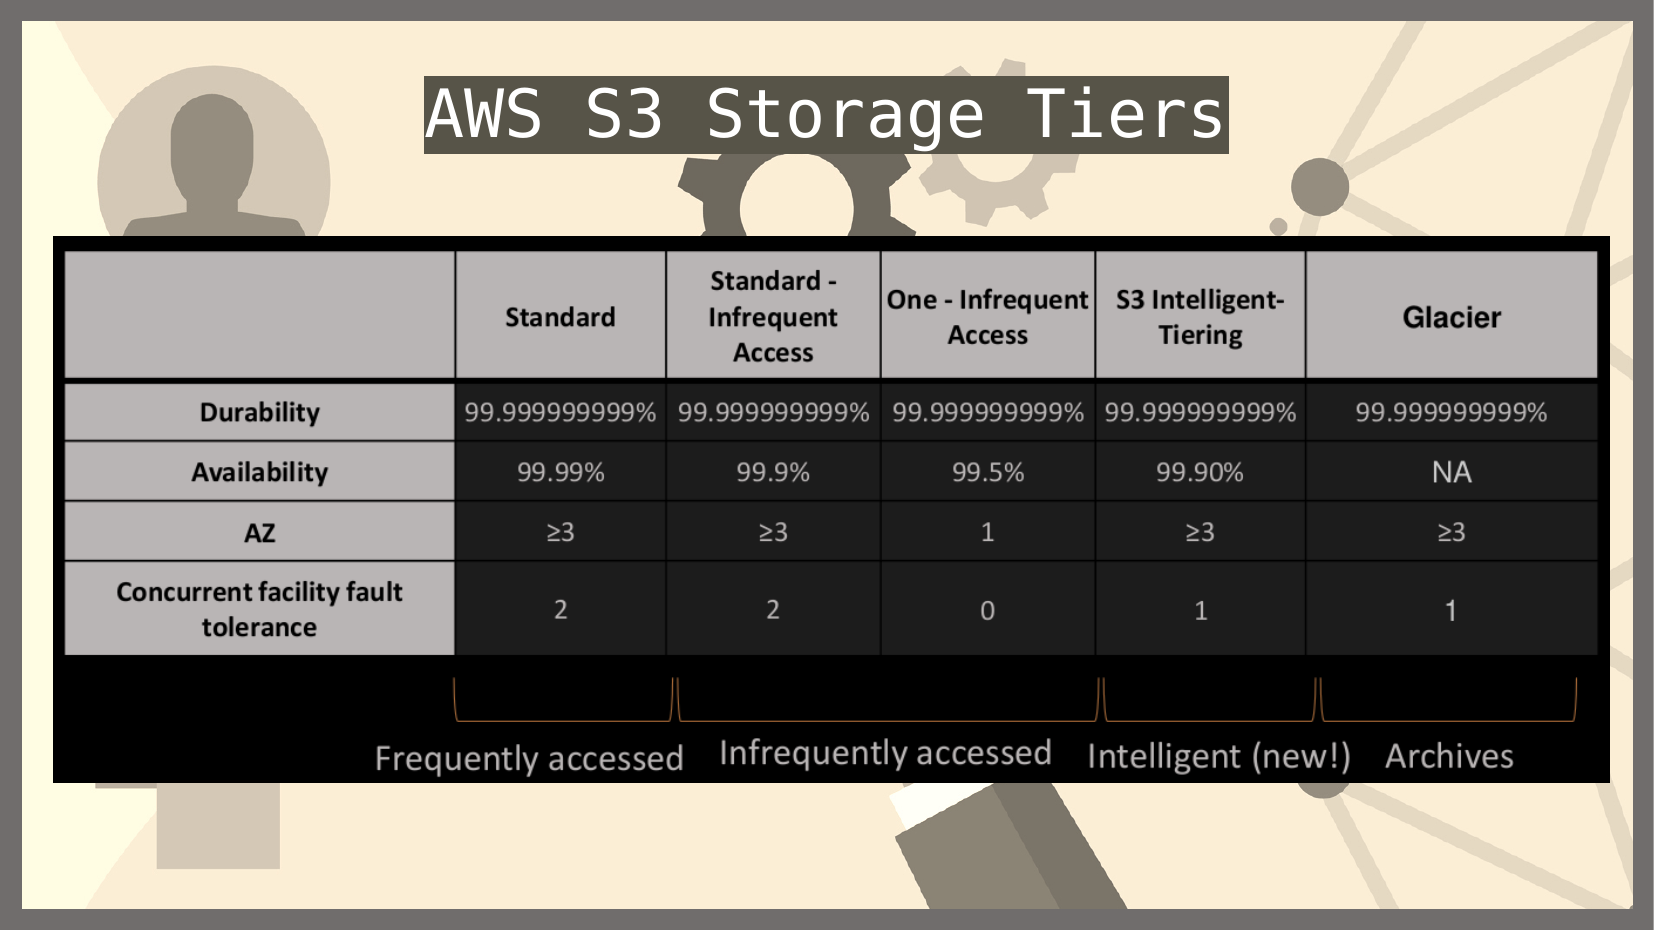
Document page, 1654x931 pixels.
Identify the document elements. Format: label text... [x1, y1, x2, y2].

picture [0, 0, 1654, 930]
title AWS S3 Storage Tiers [82, 37, 1571, 193]
